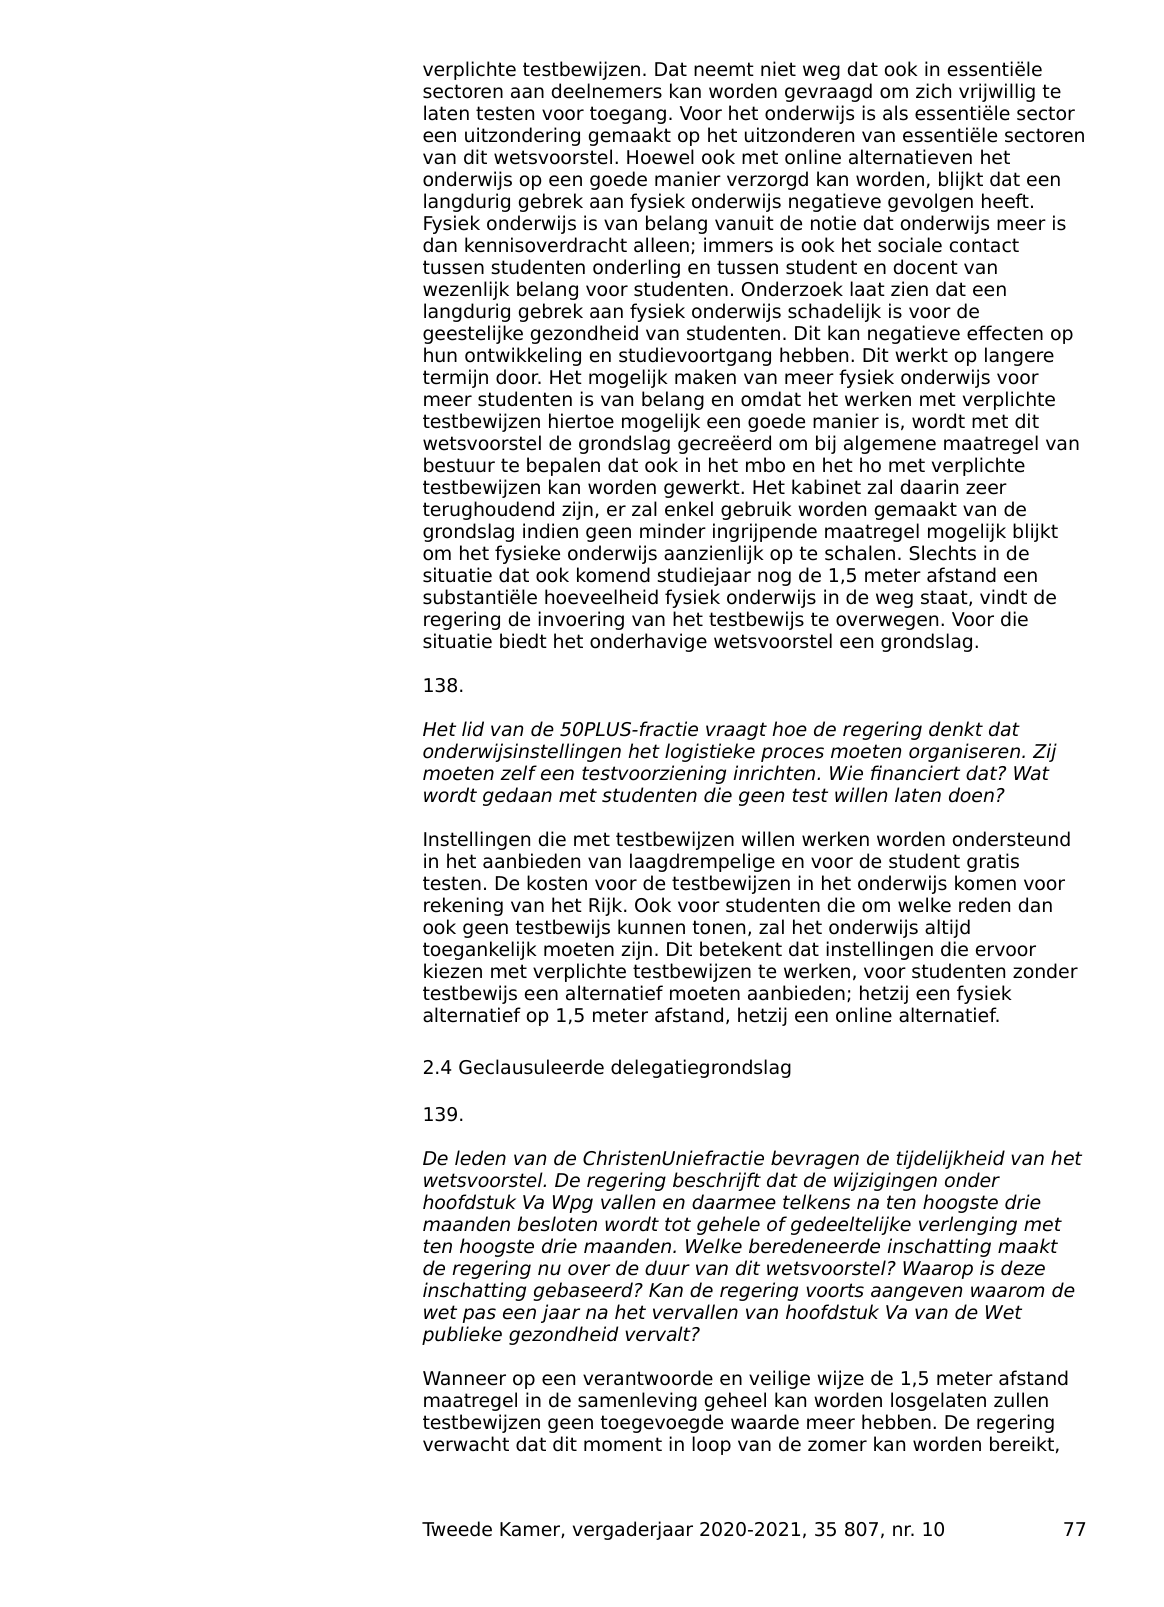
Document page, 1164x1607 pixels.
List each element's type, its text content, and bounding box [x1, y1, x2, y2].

text verplichte testbewijzen. Dat neemt niet weg dat ook in essentiële sectoren aan deelnemers kan worden gevraagd om zich vrijwillig te laten testen voor toegang. Voor het onderwijs is als essentiële sector een uitzondering gemaakt op het uitzonderen van essentiële sectoren van dit wetsvoorstel. Hoewel ook met online alternatieven het onderwijs op een goede manier verzorgd kan worden, blijkt dat een langdurig gebrek aan fysiek onderwijs negatieve gevolgen heeft. Fysiek onderwijs is van belang vanuit de notie dat onderwijs meer is dan kennisoverdracht alleen; immers is ook het sociale contact tussen studenten onderling en tussen student en docent van wezenlijk belang voor studenten. Onderzoek laat zien dat een langdurig gebrek aan fysiek onderwijs schadelijk is voor de geestelijke gezondheid van studenten. Dit kan negatieve effecten op hun ontwikkeling en studievoortgang hebben. Dit werkt op langere termijn door. Het mogelijk maken van meer fysiek onderwijs voor meer studenten is van belang en omdat het werken met verplichte testbewijzen hiertoe mogelijk een goede manier is, wordt met dit wetsvoorstel de grondslag gecreëerd om bij algemene maatregel van bestuur te bepalen dat ook in het mbo en het ho met verplichte testbewijzen kan worden gewerkt. Het kabinet zal daarin zeer terughoudend zijn, er zal enkel gebruik worden gemaakt van de grondslag indien geen minder ingrijpende maatregel mogelijk blijkt om het fysieke onderwijs aanzienlijk op te schalen. Slechts in de situatie dat ook komend studiejaar nog de 1,5 meter afstand een substantiële hoeveelheid fysiek onderwijs in de weg staat, vindt de regering de invoering van het testbewijs te overwegen. Voor die situatie biedt het onderhavige wetsvoorstel een grondslag. [422, 59, 1087, 652]
text Wanneer op een verantwoorde en veilige wijze de 1,5 meter afstand maatregel in de samenleving geheel kan worden losgelaten zullen testbewijzen geen toegevoegde waarde meer hebben. De regering verwacht dat dit moment in loop van de zomer kan worden bereikt, [422, 1368, 1087, 1456]
subtitle 2.4 Geclausuleerde delegatiegrondslag [422, 1057, 1087, 1079]
text De leden van de ChristenUniefractie bevragen de tijdelijkheid van het wetsvoorstel. De regering beschrijft dat de wijzigingen onder hoofdstuk Va Wpg vallen en daarmee telkens na ten hoogste drie maanden besloten wordt tot gehele of gedeeltelijke verlenging met ten hoogste drie maanden. Welke beredeneerde inschatting maakt de regering nu over de duur van dit wetsvoorstel? Waarop is deze inschatting gebaseerd? Kan de regering voorts aangeven waarom de wet pas een jaar na het vervallen van hoofdstuk Va van de Wet publieke gezondheid vervalt? [422, 1148, 1087, 1346]
text Instellingen die met testbewijzen willen werken worden ondersteund in het aanbieden van laagdrempelige en voor de student gratis testen. De kosten voor de testbewijzen in het onderwijs komen voor rekening van het Rijk. Ook voor studenten die om welke reden dan ook geen testbewijs kunnen tonen, zal het onderwijs altijd toegankelijk moeten zijn. Dit betekent dat instellingen die ervoor kiezen met verplichte testbewijzen te werken, voor studenten zonder testbewijs een alternatief moeten aanbieden; hetzij een fysiek alternatief op 1,5 meter afstand, hetzij een online alternatief. [422, 829, 1087, 1027]
text Het lid van de 50PLUS-fractie vraagt hoe de regering denkt dat onderwijsinstellingen het logistieke proces moeten organiseren. Zij moeten zelf een testvoorziening inrichten. Wie financiert dat? Wat wordt gedaan met studenten die geen test willen laten doen? [422, 719, 1087, 807]
text 138. [422, 675, 1087, 697]
text 139. [422, 1104, 1087, 1126]
